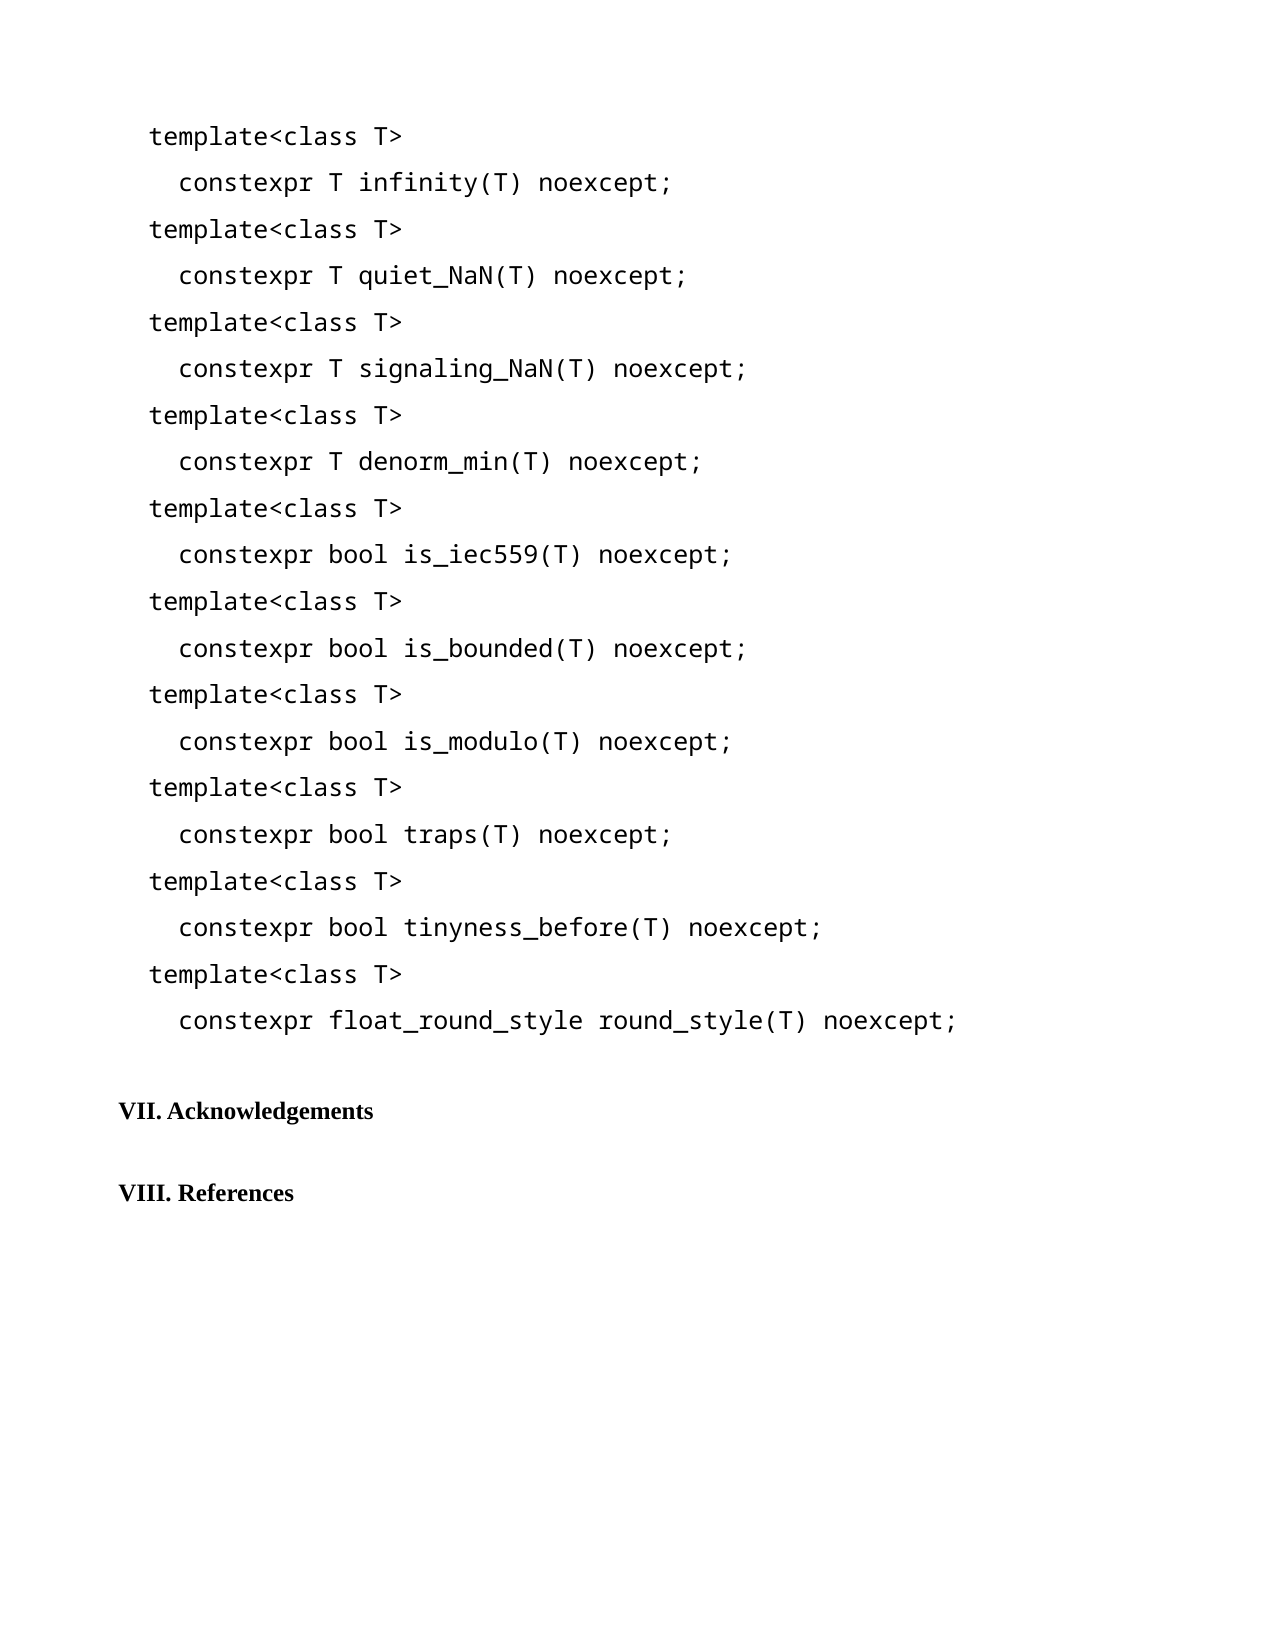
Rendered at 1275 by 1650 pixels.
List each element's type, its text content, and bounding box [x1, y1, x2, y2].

text template<class T> [118, 397, 1157, 432]
text constexpr bool is_modulo(T) noexcept; [118, 723, 1157, 757]
text constexpr bool is_iec559(T) noexcept; [118, 537, 1157, 571]
text template<class T> [118, 491, 1157, 525]
text constexpr T quiet_NaN(T) noexcept; [118, 258, 1157, 292]
text template<class T> [118, 584, 1157, 618]
text template<class T> [118, 956, 1157, 990]
text constexpr T denorm_min(T) noexcept; [118, 444, 1157, 478]
text template<class T> [118, 118, 1157, 152]
text template<class T> [118, 863, 1157, 897]
text constexpr bool is_bounded(T) noexcept; [118, 630, 1157, 664]
text constexpr bool tinyness_before(T) noexcept; [118, 910, 1157, 944]
text VII. Acknowledgements [118, 1096, 1157, 1125]
text template<class T> [118, 211, 1157, 245]
text constexpr T signaling_NaN(T) noexcept; [118, 351, 1157, 385]
text constexpr float_round_style round_style(T) noexcept; [118, 1003, 1157, 1037]
text constexpr bool traps(T) noexcept; [118, 817, 1157, 851]
text VIII. References [118, 1178, 1157, 1207]
text template<class T> [118, 677, 1157, 711]
text template<class T> [118, 770, 1157, 804]
text template<class T> [118, 304, 1157, 338]
text constexpr T infinity(T) noexcept; [118, 165, 1157, 199]
